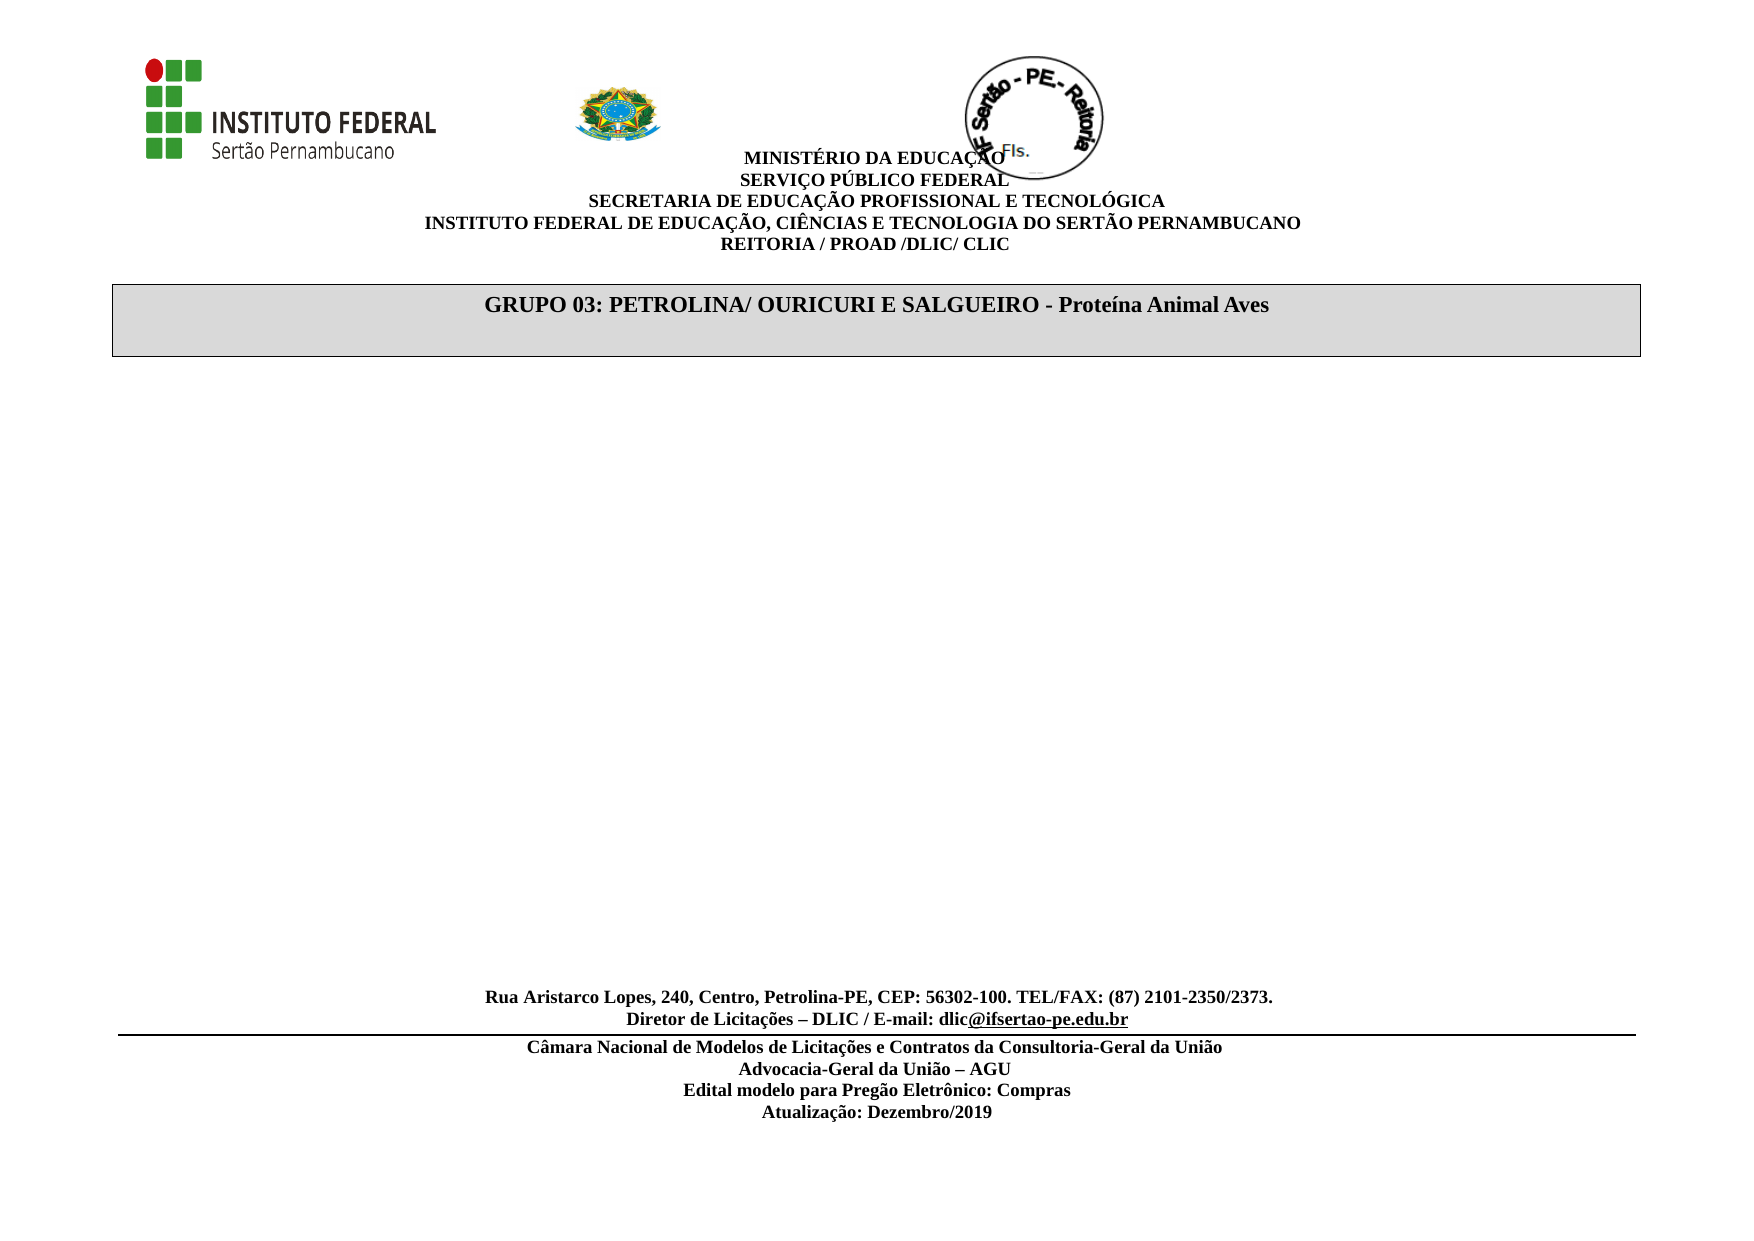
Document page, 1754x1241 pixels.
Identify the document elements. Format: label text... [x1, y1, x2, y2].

picture [145, 58, 435, 159]
picture [575, 87, 661, 141]
picture [957, 45, 1111, 186]
table_header GRUPO 03: PETROLINA/ OURICURI E SALGUEIRO - Proteína Animal Aves [113, 285, 1640, 356]
